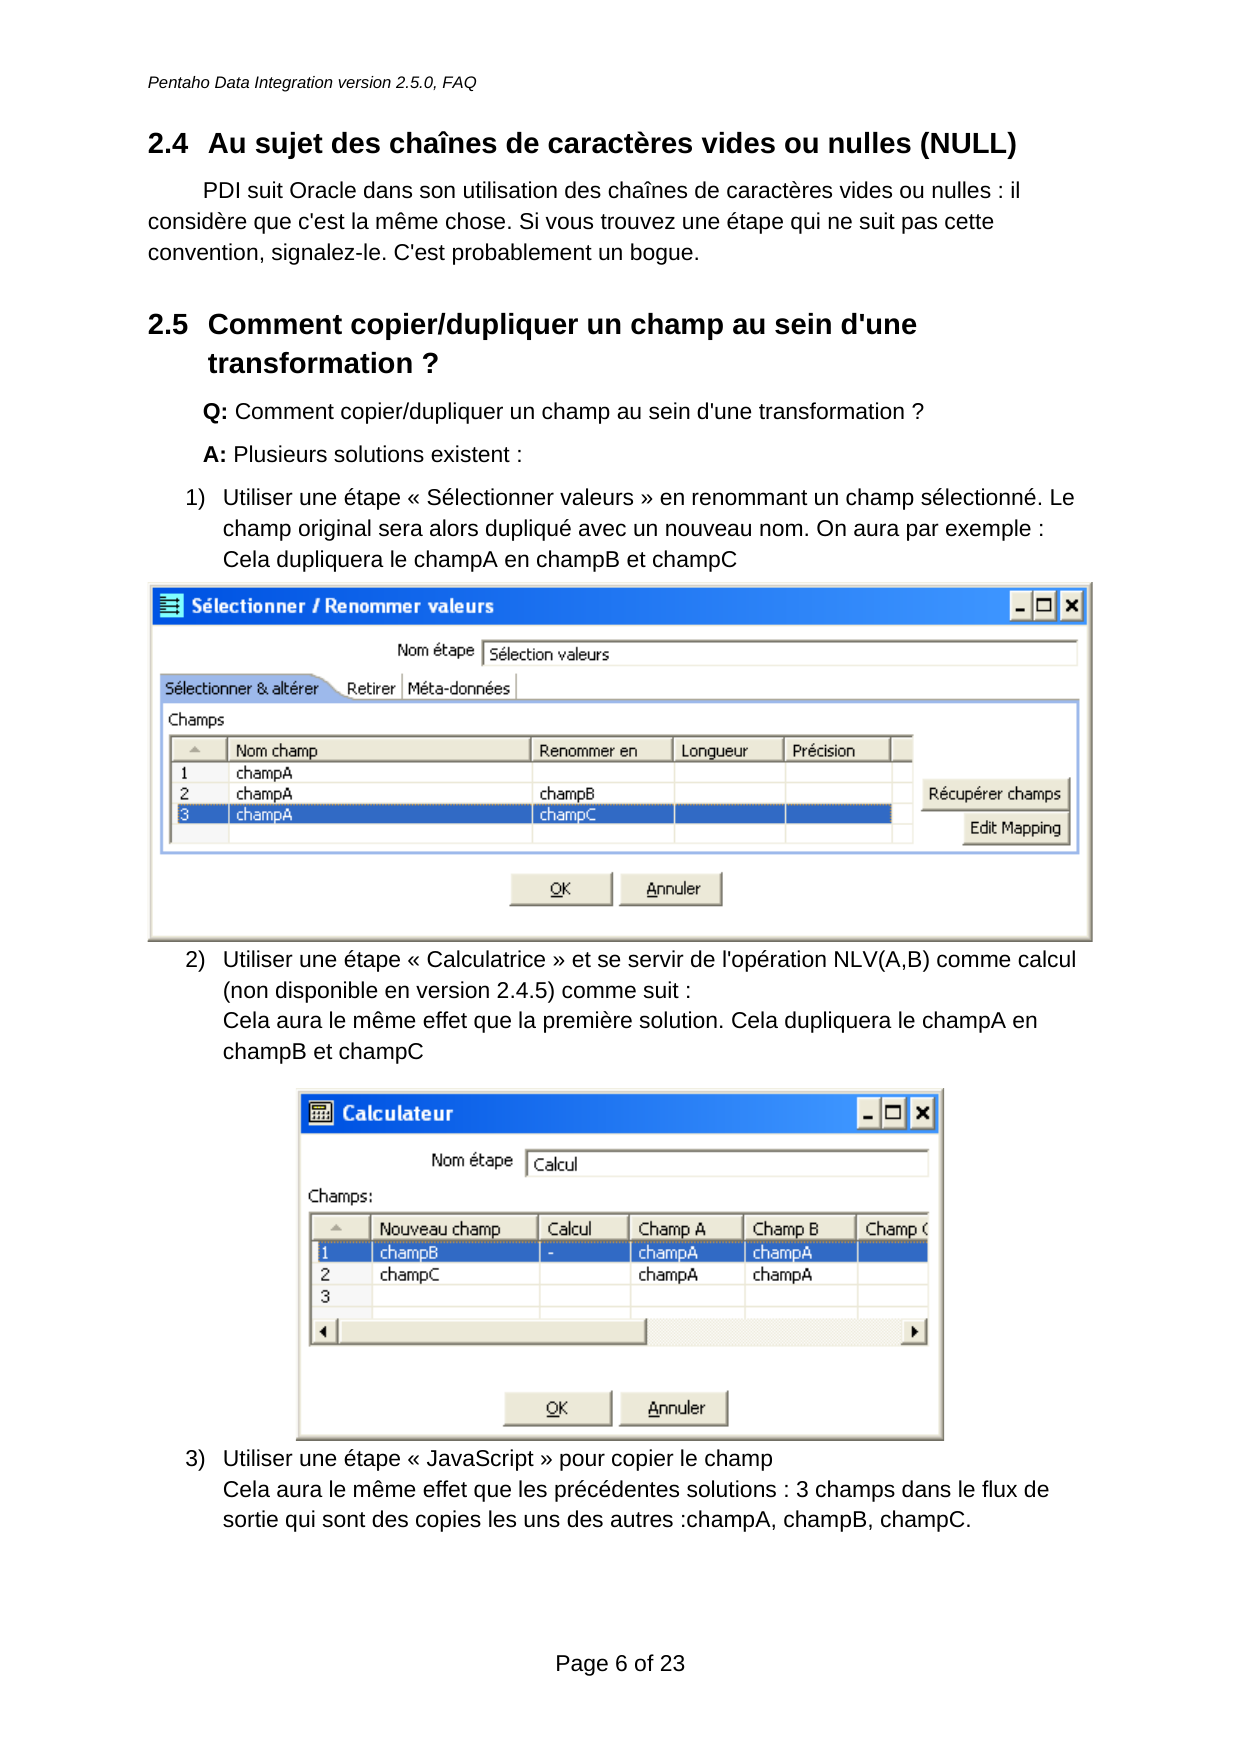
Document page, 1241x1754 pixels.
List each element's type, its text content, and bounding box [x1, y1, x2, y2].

list Utiliser une étape « JavaScript » pour copier le champ Cela aura le même effet que les précédentes solutions : 3 champs dans le flux de sortie qui sont des copies les uns des autres :champA, champB, champC. [185, 1441, 1092, 1533]
text PDI suit Oracle dans son utilisation des chaînes de caractères vides ou nulles : il considère que c'est la même chose. Si vous trouvez une étape qui ne suit pas cette convention, signalez-le. C'est probablement un bogue. [148, 178, 1092, 265]
text Q: Comment copier/dupliquer un champ au sein d'une transformation ? [148, 398, 1092, 424]
list Utiliser une étape « Sélectionner valeurs » en renommant un champ sélectionné. Le champ original sera alors dupliqué avec un nouveau nom. On aura par exemple : Cela dupliquera le champA en champB et champC [185, 485, 1092, 572]
subtitle Comment copier/dupliquer un champ au sein d'une transformation ? [148, 308, 1092, 379]
subtitle Au sujet des chaînes de caractères vides ou nulles (NULL) [148, 127, 1092, 159]
picture [295, 1088, 945, 1441]
list Utiliser une étape « Calculatrice » et se servir de l'opération NLV(A,B) comme calcul (non disponible en version 2.4.5) comme suit : Cela aura le même effet que la première solution. Cela dupliquera le champA en champB et champC [185, 942, 1092, 1064]
picture [147, 582, 1093, 942]
text A: Plusieurs solutions existent : [148, 442, 1092, 467]
